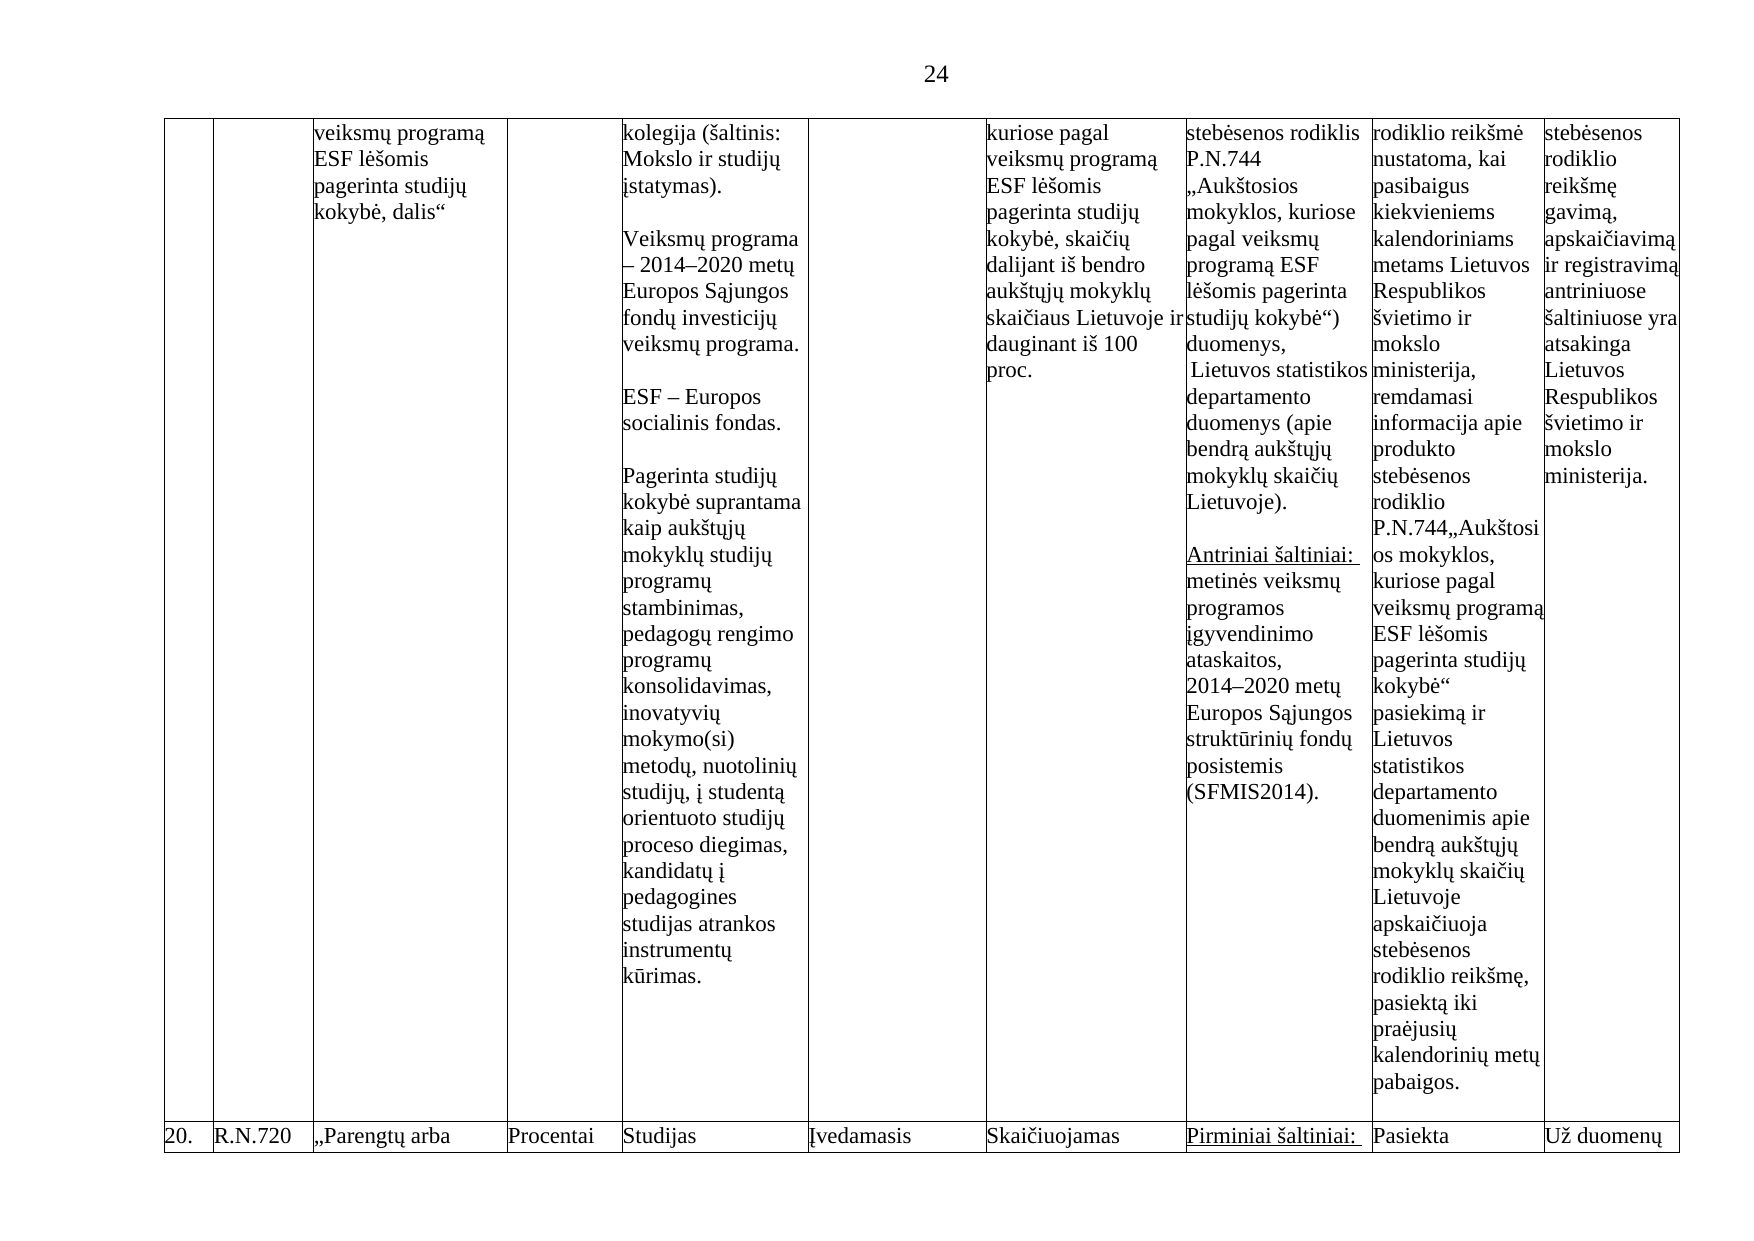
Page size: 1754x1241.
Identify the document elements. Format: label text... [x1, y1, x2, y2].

table_cell Už duomenų [1545, 1122, 1679, 1152]
table_cell [165, 119, 213, 1121]
table_cell [508, 119, 622, 1121]
table_cell Įvedamasis [809, 1122, 986, 1152]
table_cell stebėsenos rodiklis P.N.744 „Aukštosios mokyklos, kuriose pagal veiksmų programą ESF lėšomis pagerinta studijų kokybė“) duomenys, Lietuvos statistikos departamento duomenys (apie bendrą aukštųjų mokyklų skaičių Lietuvoje). Antriniai šaltiniai: metinės veiksmų programos įgyvendinimo ataskaitos, 2014–2020 metų Europos Sąjungos struktūrinių fondų posistemis (SFMIS2014). [1187, 119, 1372, 1121]
table_cell „Parengtų arba [314, 1122, 507, 1152]
table_cell Procentai [508, 1122, 622, 1152]
table_cell Skaičiuojamas [987, 1122, 1186, 1152]
table_cell veiksmų programą ESF lėšomis pagerinta studijų kokybė, dalis“ [314, 119, 507, 1121]
table_cell Pirminiai šaltiniai: [1187, 1122, 1372, 1152]
table_cell kuriose pagal veiksmų programą ESF lėšomis pagerinta studijų kokybė, skaičių dalijant iš bendro aukštųjų mokyklų skaičiaus Lietuvoje ir dauginant iš 100 proc. [987, 119, 1186, 1121]
table_cell R.N.720 [214, 1122, 313, 1152]
table_cell 20. [165, 1122, 213, 1152]
table_cell kolegija (šaltinis: Mokslo ir studijų įstatymas). Veiksmų programa – 2014–2020 metų Europos Sąjungos fondų investicijų veiksmų programa. ESF – Europos socialinis fondas. Pagerinta studijų kokybė suprantama kaip aukštųjų mokyklų studijų programų stambinimas, pedagogų rengimo programų konsolidavimas, inovatyvių mokymo(si) metodų, nuotolinių studijų, į studentą orientuoto studijų proceso diegimas, kandidatų į pedagogines studijas atrankos instrumentų kūrimas. [623, 119, 808, 1121]
table_cell Pasiekta [1373, 1122, 1544, 1152]
table_cell stebėsenos rodiklio reikšmę gavimą, apskaičiavimą ir registravimą antriniuose šaltiniuose yra atsakinga Lietuvos Respublikos švietimo ir mokslo ministerija. [1545, 119, 1679, 1121]
table_cell [809, 119, 986, 1121]
table_cell [214, 119, 313, 1121]
table_cell Studijas [623, 1122, 808, 1152]
table_cell rodiklio reikšmė nustatoma, kai pasibaigus kiekvieniems kalendoriniams metams Lietuvos Respublikos švietimo ir mokslo ministerija, remdamasi informacija apie produkto stebėsenos rodiklio P.N.744„Aukštosios mokyklos, kuriose pagal veiksmų programą ESF lėšomis pagerinta studijų kokybė“ pasiekimą ir Lietuvos statistikos departamento duomenimis apie bendrą aukštųjų mokyklų skaičių Lietuvoje apskaičiuoja stebėsenos rodiklio reikšmę, pasiektą iki praėjusių kalendorinių metų pabaigos. [1373, 119, 1544, 1121]
